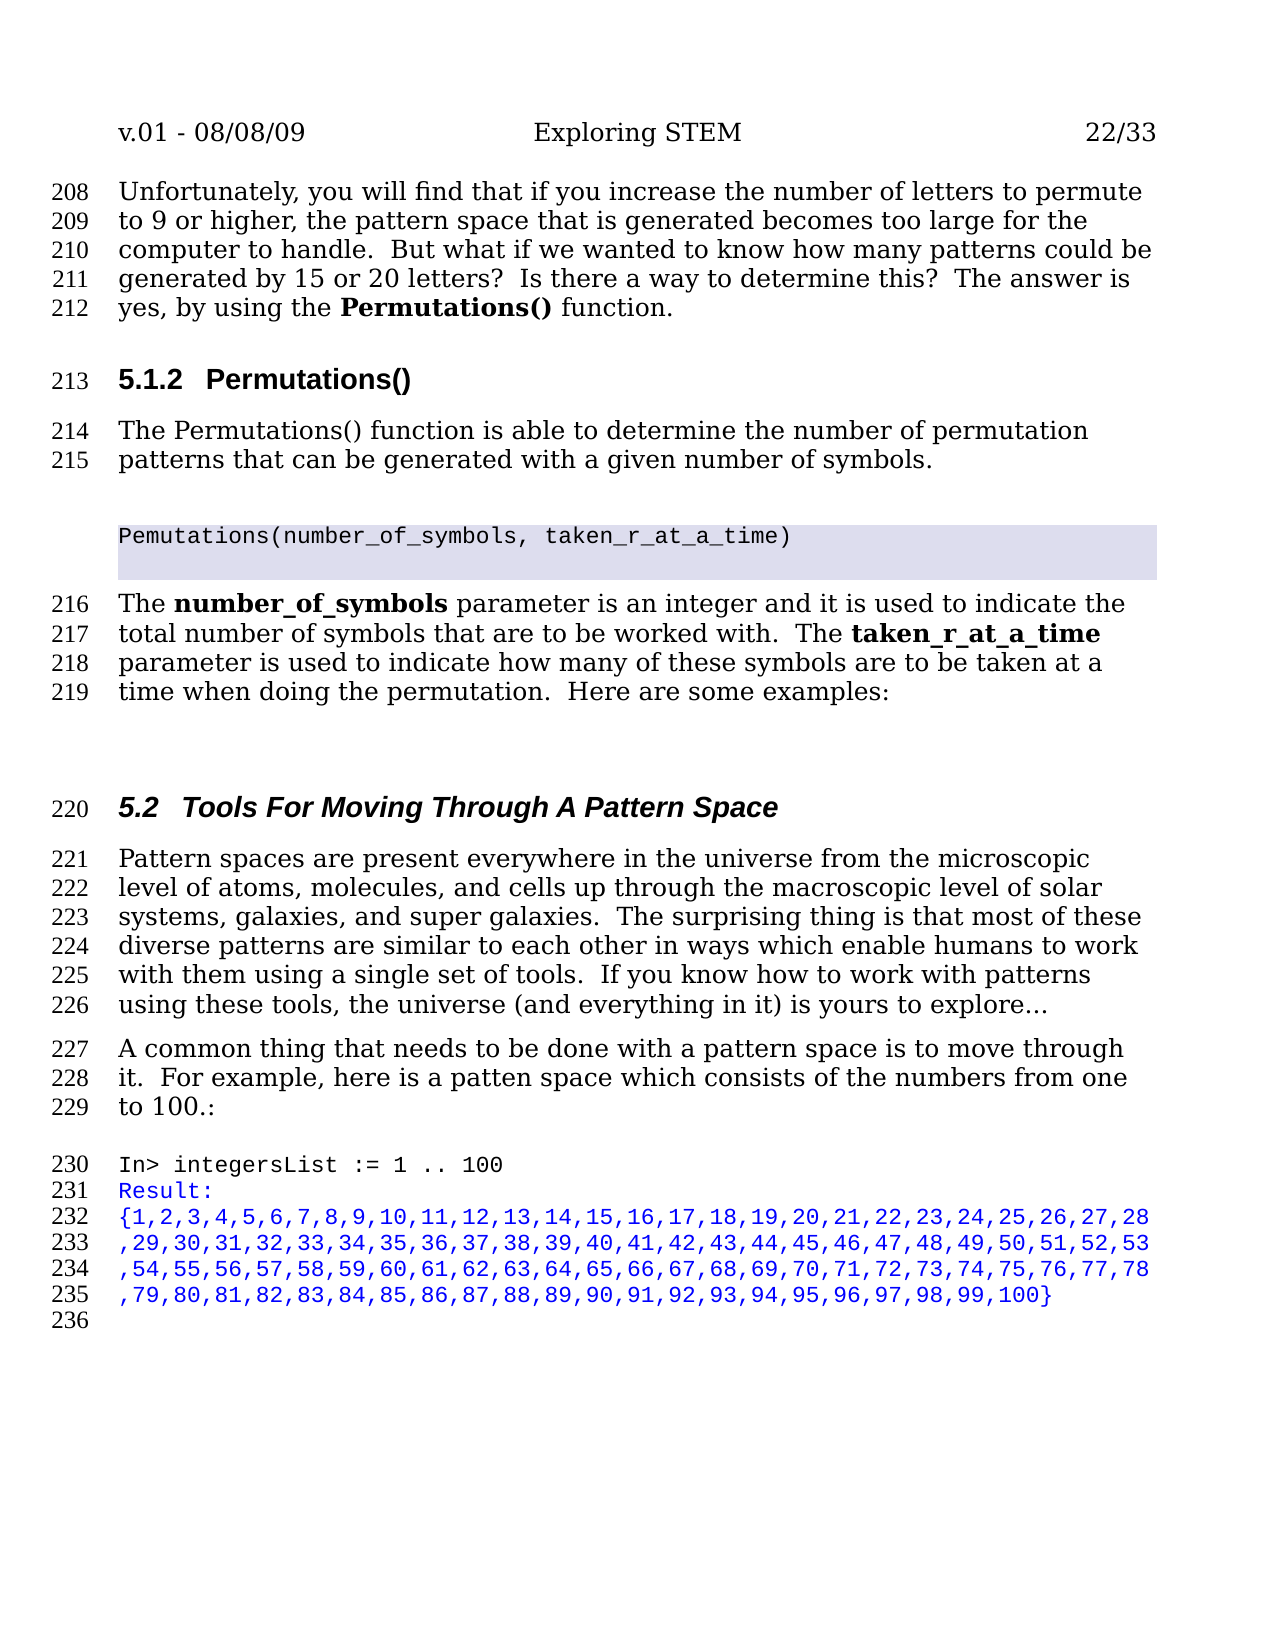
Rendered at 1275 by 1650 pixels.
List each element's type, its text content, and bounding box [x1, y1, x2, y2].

subtitle Tools For Moving Through A Pattern Space [118, 789, 1157, 823]
subtitle Permutations() [118, 362, 1157, 395]
text The Permutations() function is able to determine the number of permutation patterns that can be generated with a given number of symbols. [118, 416, 1157, 475]
text A common thing that needs to be done with a pattern space is to move through it. For example, here is a patten space which consists of the numbers from one to 100.: [118, 1034, 1157, 1122]
table_header Pemutations(number_of_symbols, taken_r_at_a_time) [118, 525, 1157, 580]
text Unfortunately, you will find that if you increase the number of letters to permute to 9 or higher, the pattern space that is generated becomes too large for the computer to handle. But what if we wanted to know how many patterns could be generated by 15 or 20 letters? Is there a way to determine this? The answer is yes, by using the Permutations() function. [118, 177, 1157, 323]
text Result: {1,2,3,4,5,6,7,8,9,10,11,12,13,14,15,16,17,18,19,20,21,22,23,24,25,26,27,28,29,30,31,32,33,34,35,36,37,38,39,40,41,42,43,44,45,46,47,48,49,50,51,52,53,54,55,56,57,58,59,60,61,62,63,64,65,66,67,68,69,70,71,72,73,74,75,76,77,78,79,80,81,82,83,84,85,86,87,88,89,90,91,92,93,94,95,96,97,98,99,100} [118, 1179, 1157, 1309]
text In> integersList := 1 .. 100 [118, 1153, 1157, 1179]
text The number_of_symbols parameter is an integer and it is used to indicate the total number of symbols that are to be worked with. The taken_r_at_a_time parameter is used to indicate how many of these symbols are to be taken at a time when doing the permutation. Here are some examples: [118, 589, 1157, 706]
text Pattern spaces are present everywhere in the universe from the microscopic level of atoms, molecules, and cells up through the macroscopic level of solar systems, galaxies, and super galaxies. The surprising thing is that most of these diverse patterns are similar to each other in ways which enable humans to work with them using a single set of tools. If you know how to work with patterns using these tools, the universe (and everything in it) is yours to explore... [118, 844, 1157, 1019]
